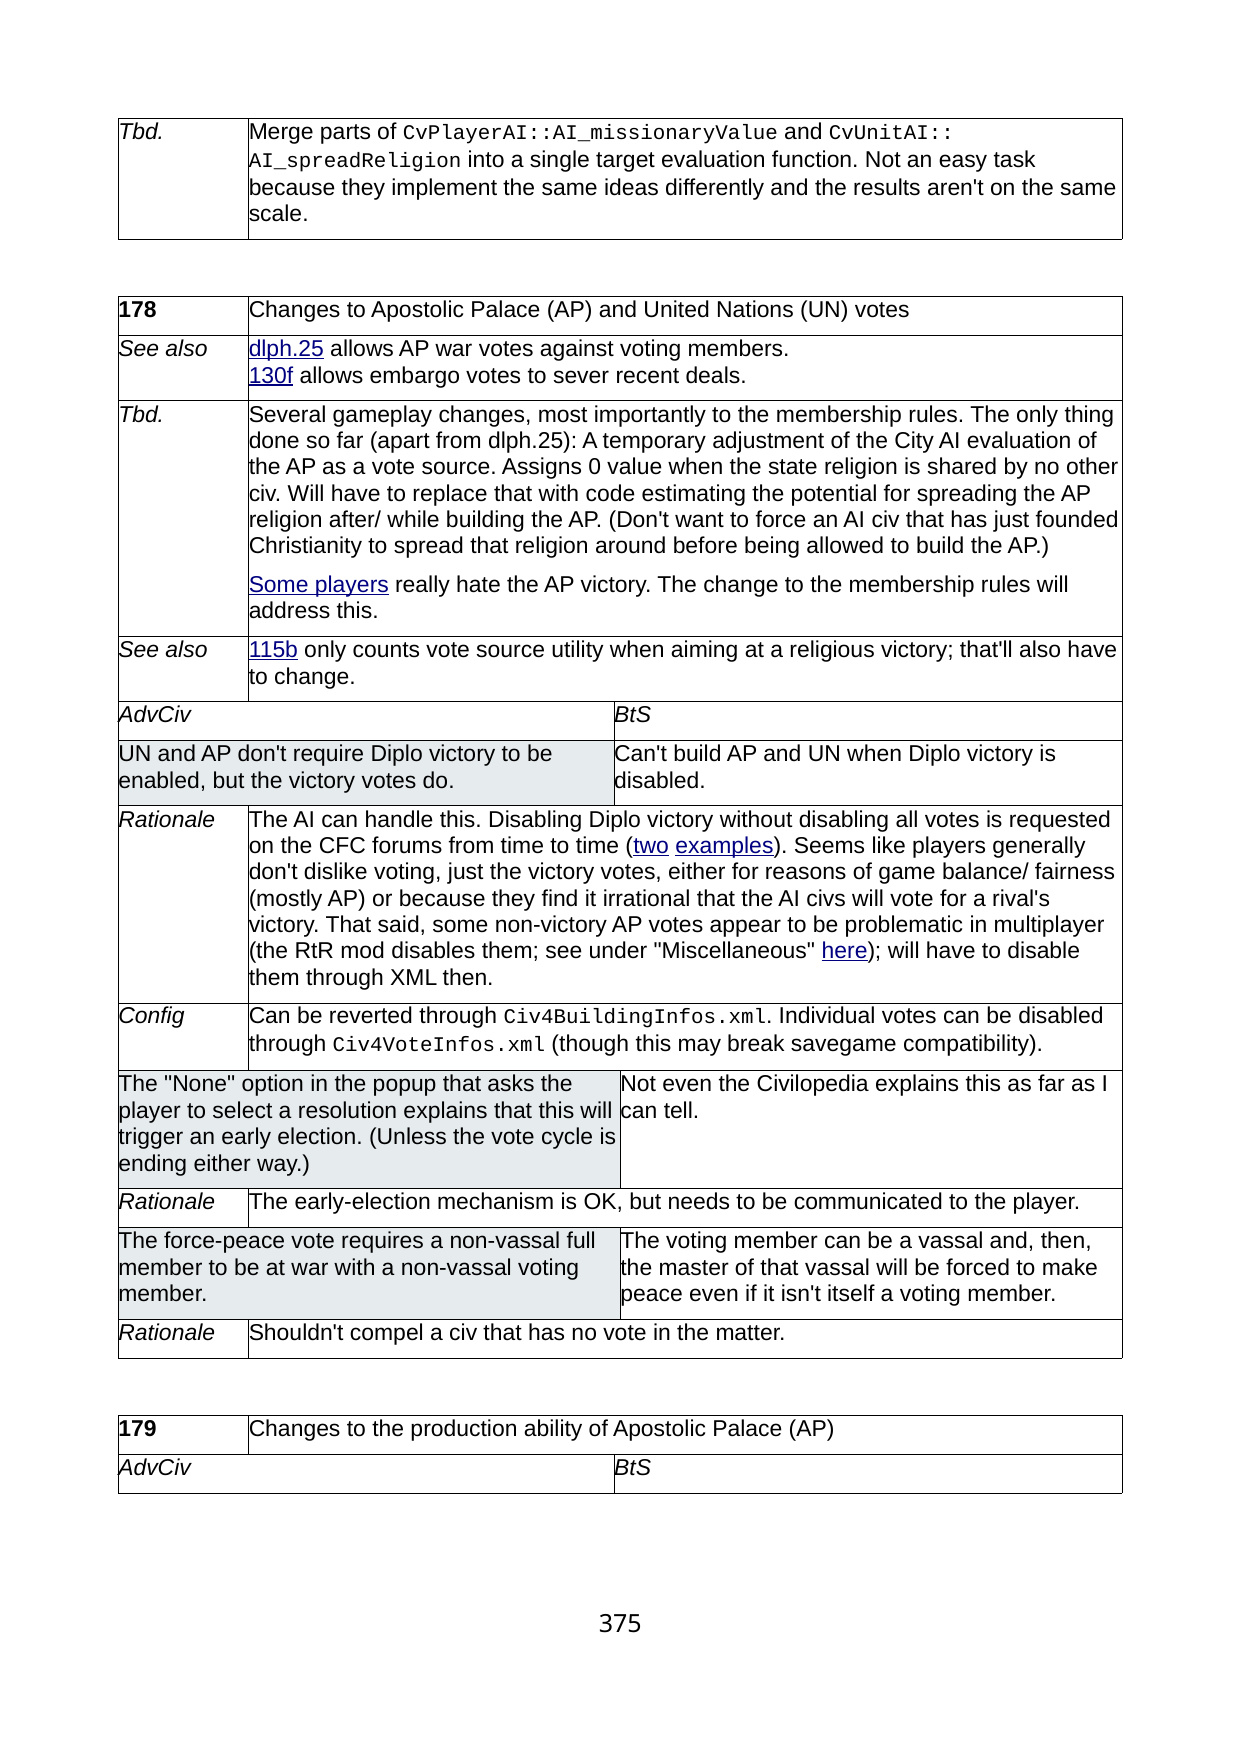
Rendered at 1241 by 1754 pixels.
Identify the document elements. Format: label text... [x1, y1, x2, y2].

table_header 179 [119, 1416, 248, 1454]
table_cell AdvCiv [119, 702, 614, 740]
table_cell Tbd. [119, 119, 248, 239]
table_cell The force-peace vote requires a non-vassal full member to be at war with a non-vassal voting member. [119, 1228, 620, 1319]
table_cell See also [119, 336, 248, 400]
table_cell Several gameplay changes, most importantly to the membership rules. The only thing done so far (apart from dlph.25): A temporary adjustment of the City AI evaluation of the AP as a vote source. Assigns 0 value when the state religion is shared by no other civ. Will have to replace that with code estimating the potential for spreading the AP religion after/ while building the AP. (Don't want to force an AI civ that has just founded Christianity to spread that religion around before being allowed to build the AP.) Some players really hate the AP victory. The change to the membership rules will address this. [249, 401, 1122, 636]
table_cell See also [119, 637, 248, 701]
table_cell The "None" option in the popup that asks the player to select a resolution explains that this will trigger an early election. (Unless the vote cycle is ending either way.) [119, 1071, 620, 1188]
table_cell The AI can handle this. Disabling Diplo victory without disabling all votes is requested on the CFC forums from time to time (two examples). Seems like players generally don't dislike voting, just the victory votes, either for reasons of game balance/ fairness (mostly AP) or because they find it irrational that the AI civs will vote for a rival's victory. That said, some non-victory AP votes appear to be problematic in multiplayer (the RtR mod disables them; see under "Miscellaneous" here); will have to disable them through XML then. [249, 806, 1122, 1002]
table_cell Can't build AP and UN when Diplo victory is disabled. [615, 741, 1122, 805]
table_cell BtS [615, 702, 1122, 740]
table_cell Rationale [119, 1189, 248, 1227]
table_cell The early-election mechanism is OK, but needs to be communicated to the player. [249, 1189, 1122, 1227]
table_cell The voting member can be a vassal and, then, the master of that vassal will be forced to make peace even if it isn't itself a voting member. [621, 1228, 1122, 1319]
table_header 178 [119, 297, 248, 335]
table_header Changes to Apostolic Palace (AP) and United Nations (UN) votes [249, 297, 1122, 335]
table_cell Merge parts of CvPlayerAI::AI_missionaryValue and CvUnitAI:: AI_spreadReligion into a single target evaluation function. Not an easy task because they implement the same ideas differently and the results aren't on the same scale. [249, 119, 1122, 239]
table_cell Config [119, 1004, 248, 1070]
table_cell dlph.25 allows AP war votes against voting members. 130f allows embargo votes to sever recent deals. [249, 336, 1122, 400]
table_cell Rationale [119, 1320, 248, 1357]
table_cell Rationale [119, 806, 248, 1002]
table_cell Tbd. [119, 401, 248, 636]
table_cell UN and AP don't require Diplo victory to be enabled, but the victory votes do. [119, 741, 614, 805]
table_cell AdvCiv [119, 1455, 614, 1493]
table_cell BtS [615, 1455, 1122, 1493]
table_cell Shouldn't compel a civ that has no vote in the matter. [249, 1320, 1122, 1357]
table_cell Can be reverted through Civ4BuildingInfos.xml. Individual votes can be disabled through Civ4VoteInfos.xml (though this may break savegame compatibility). [249, 1004, 1122, 1070]
table_header Changes to the production ability of Apostolic Palace (AP) [249, 1416, 1122, 1454]
table_cell 115b only counts vote source utility when aiming at a religious victory; that'll also have to change. [249, 637, 1122, 701]
table_cell Not even the Civilopedia explains this as far as I can tell. [621, 1071, 1122, 1188]
